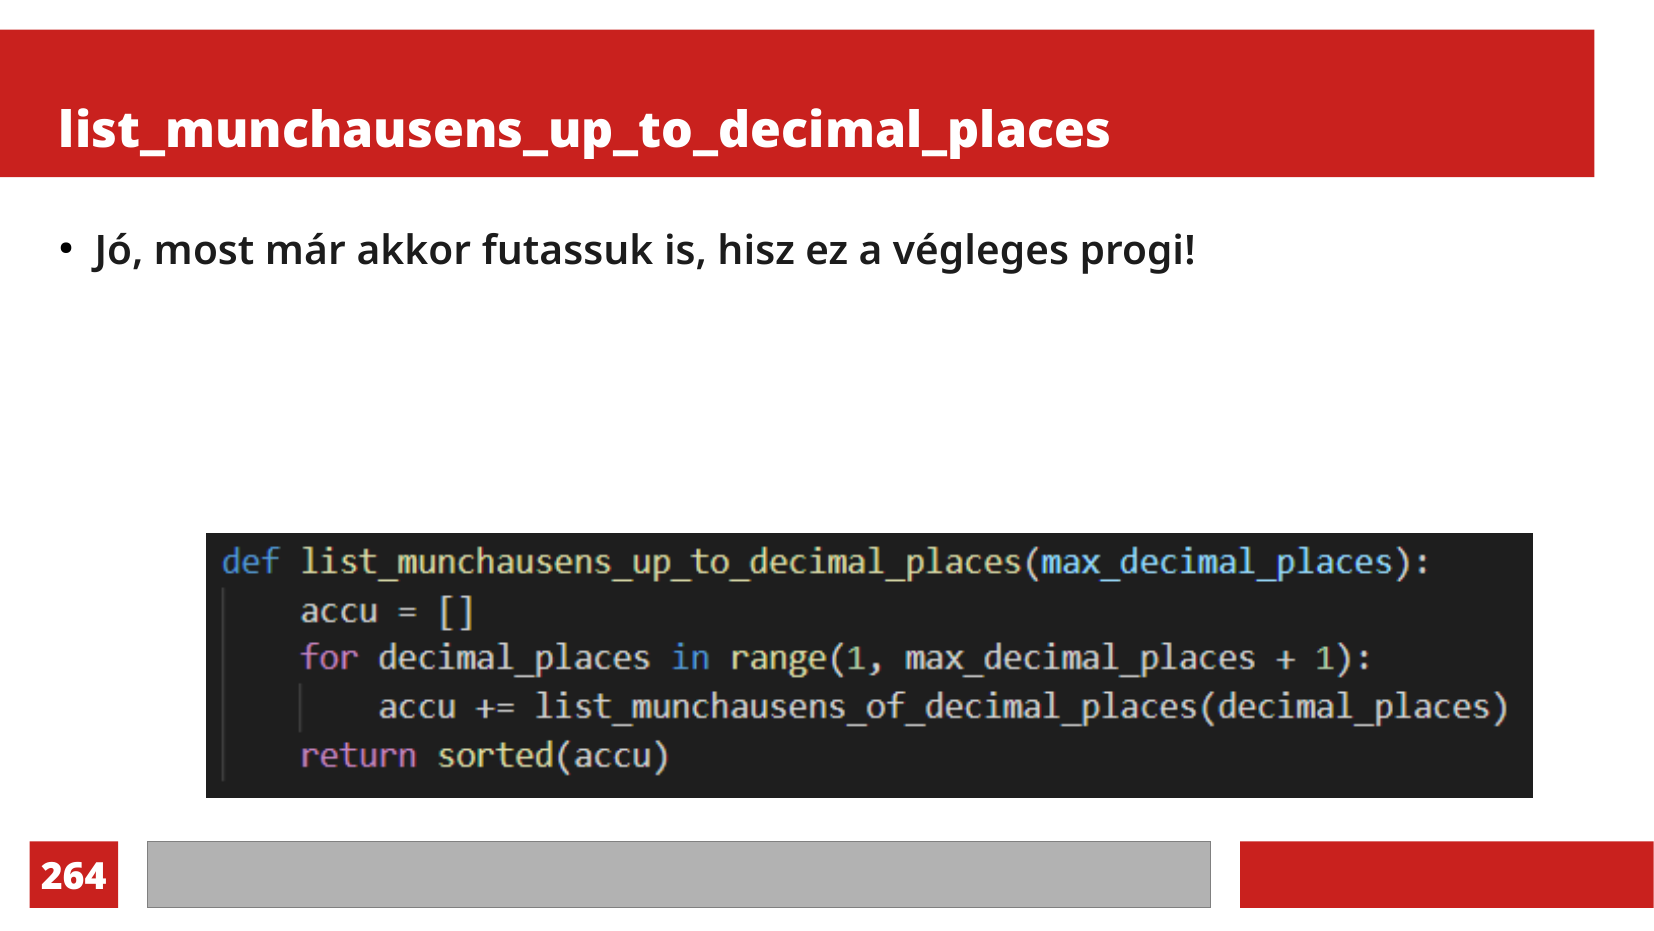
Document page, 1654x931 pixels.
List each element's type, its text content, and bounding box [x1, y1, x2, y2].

title list_munchausens_up_to_decimal_places [59, 44, 1595, 163]
list Jó, most már akkor futassuk is, hisz ez a végleges progi! [59, 221, 1565, 739]
picture [206, 533, 1533, 798]
